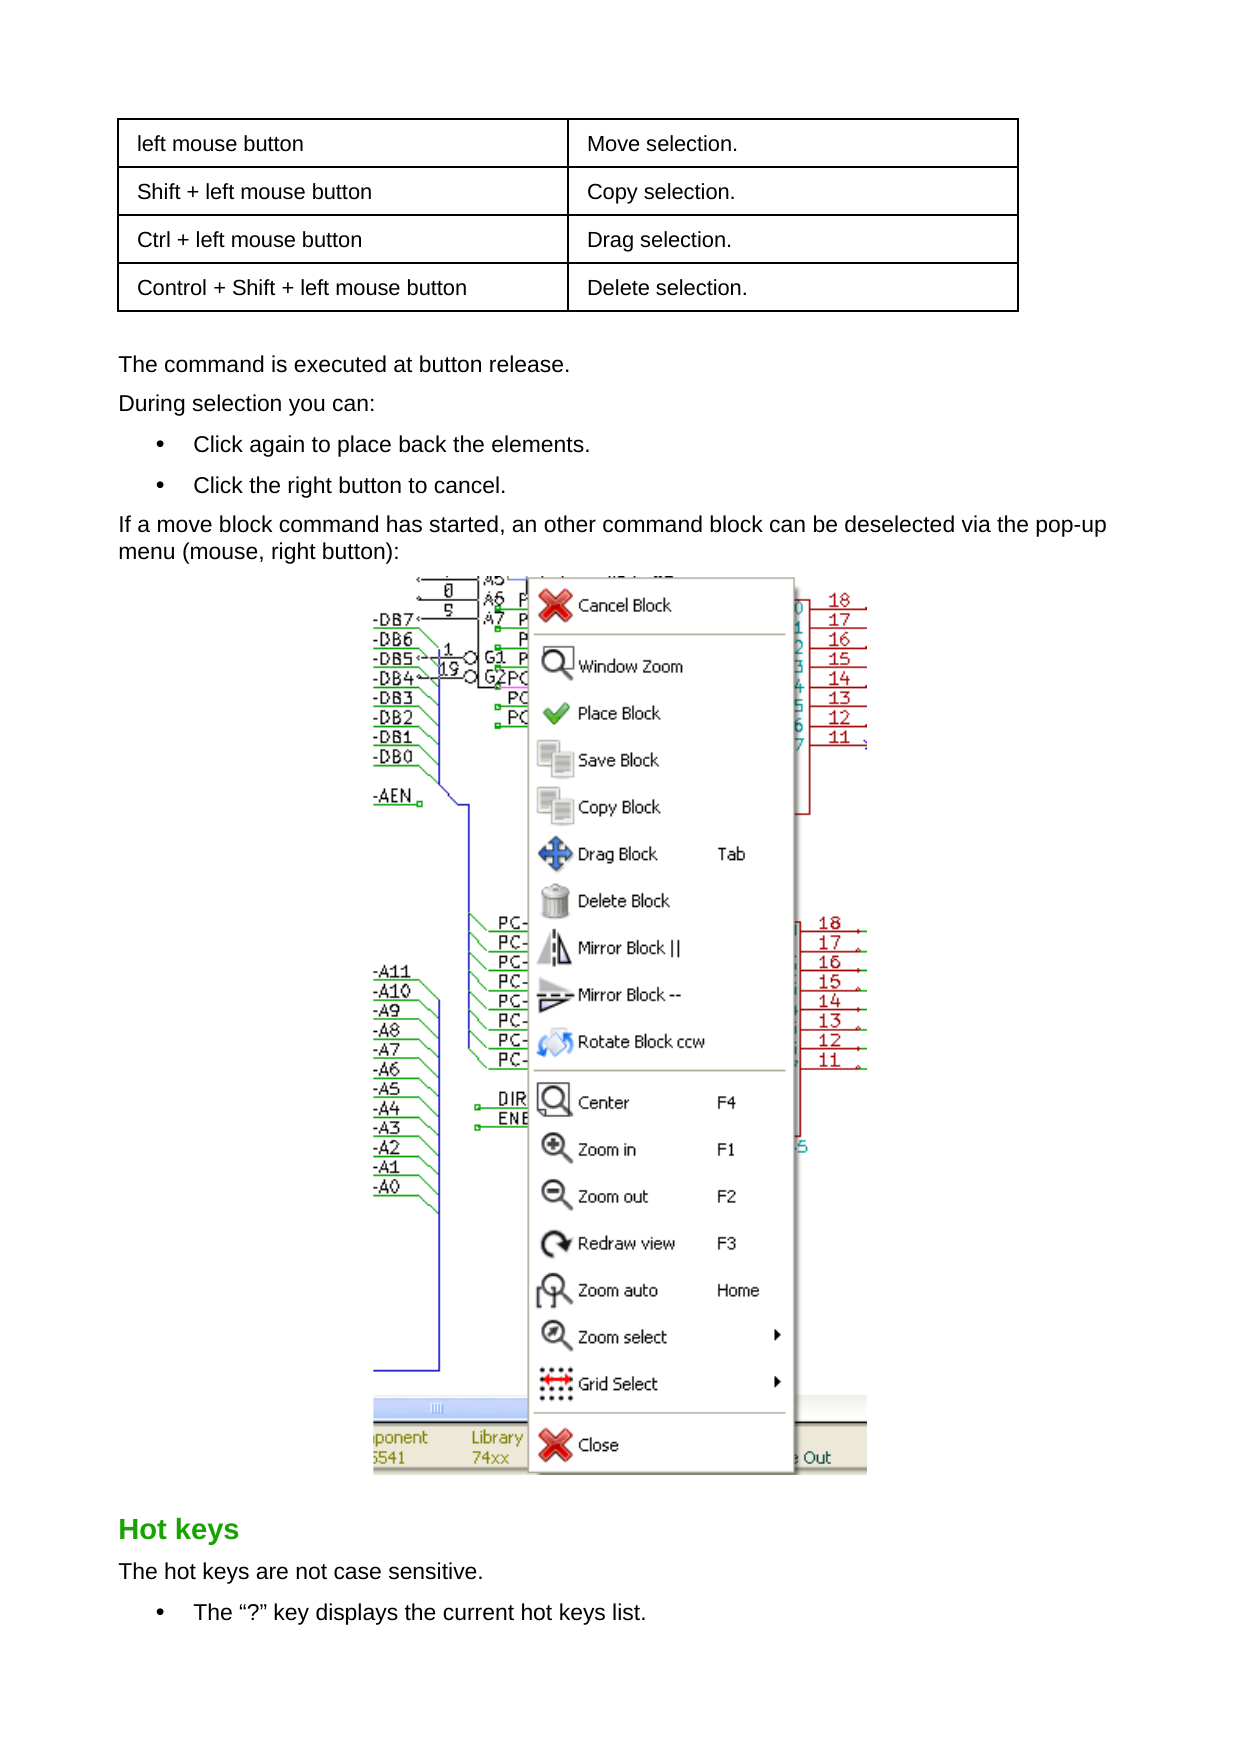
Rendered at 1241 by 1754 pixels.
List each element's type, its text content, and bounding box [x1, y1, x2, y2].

list Click the right button to cancel. [156, 470, 1122, 499]
picture [373, 576, 867, 1475]
table_cell Control + Shift + left mouse button [119, 264, 567, 310]
list The “?” key displays the current hot keys list. [156, 1597, 1122, 1626]
text The command is executed at button release. [118, 351, 1122, 377]
text The hot keys are not case sensitive. [118, 1558, 1122, 1584]
list Click again to place back the elements. [156, 429, 1122, 458]
table_cell Delete selection. [569, 264, 1017, 310]
table_cell Shift + left mouse button [119, 168, 567, 214]
text During selection you can: [118, 390, 1122, 416]
table_cell Drag selection. [569, 216, 1017, 262]
text If a move block command has started, an other command block can be deselected via the pop-up menu (mouse, right button): [118, 511, 1122, 564]
table_cell Ctrl + left mouse button [119, 216, 567, 262]
subtitle Hot keys [118, 1512, 1122, 1546]
table_header Move selection. [569, 120, 1017, 166]
table_header left mouse button [119, 120, 567, 166]
table_cell Copy selection. [569, 168, 1017, 214]
